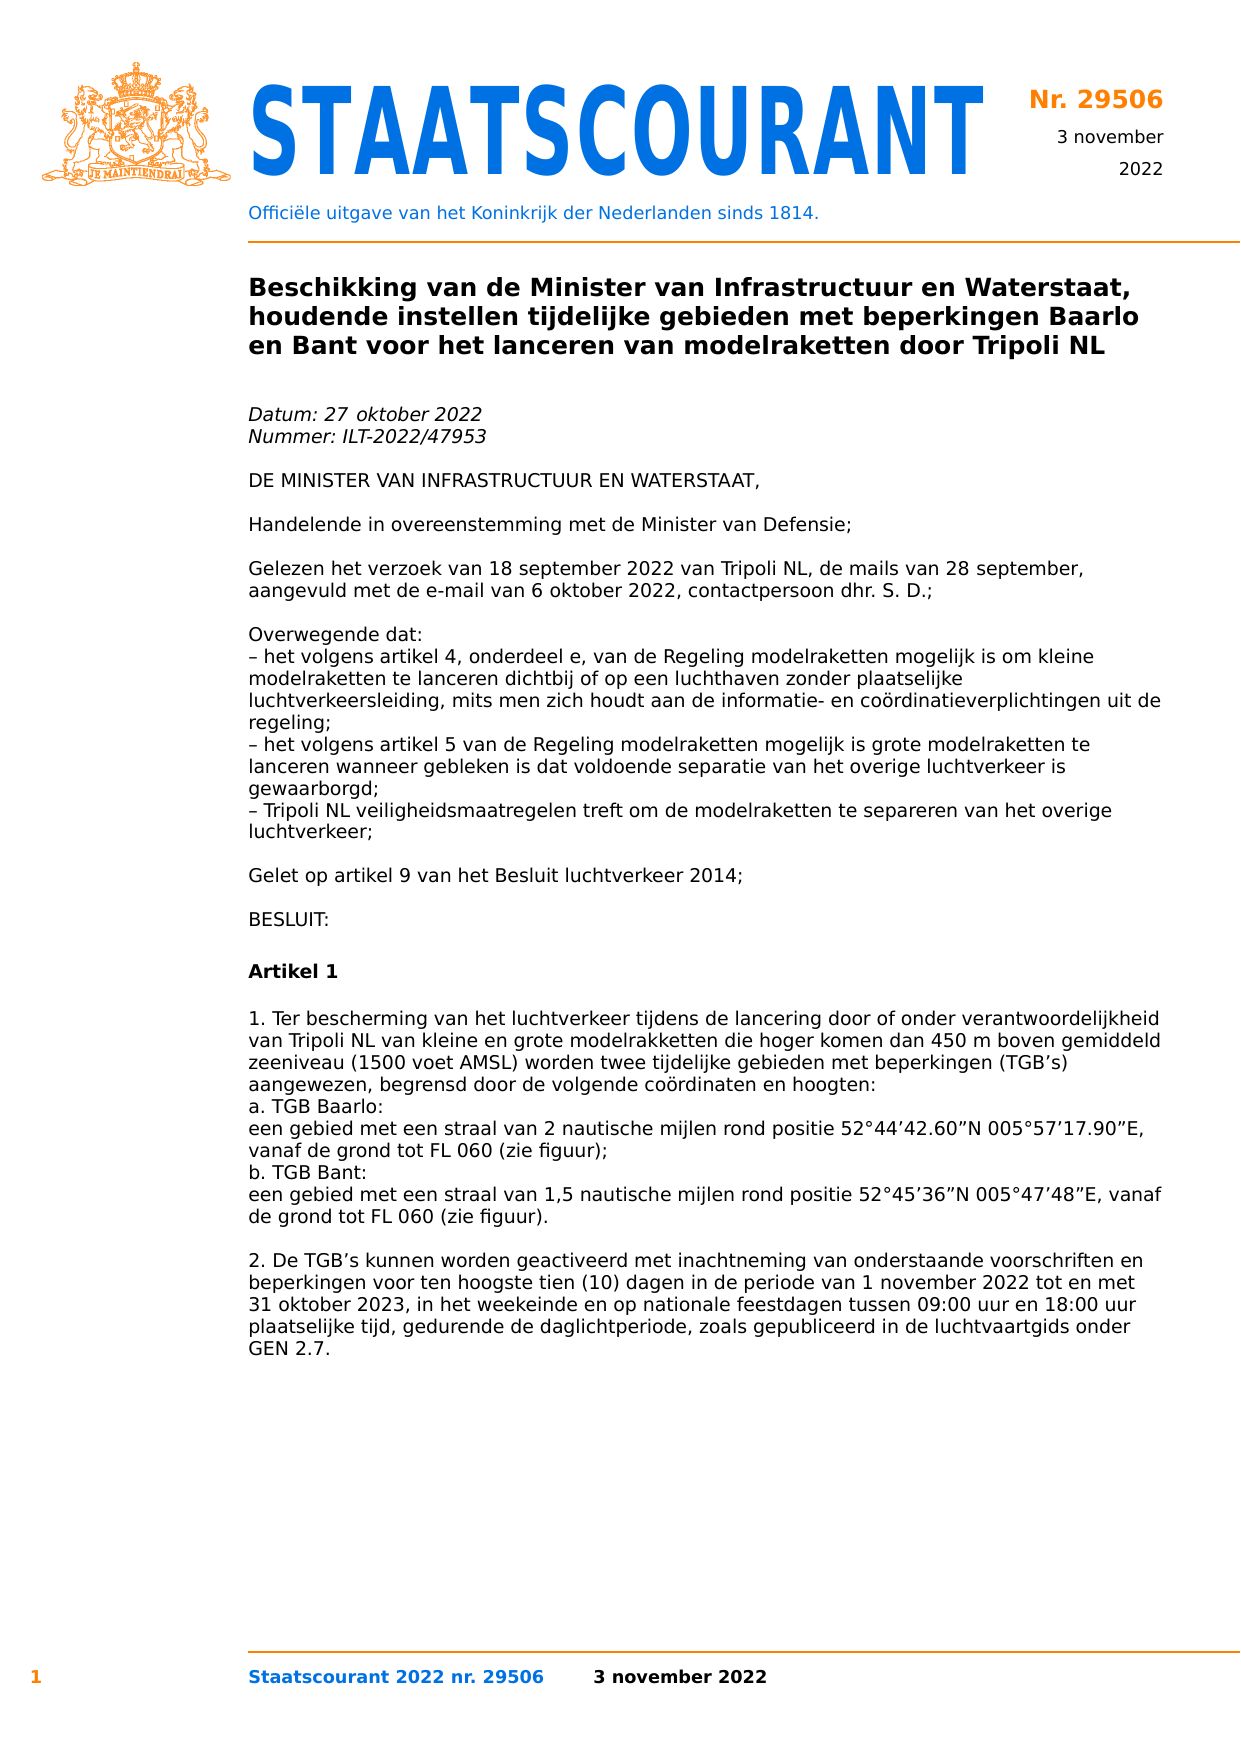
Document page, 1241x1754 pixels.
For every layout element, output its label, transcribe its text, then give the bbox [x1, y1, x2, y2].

text Handelende in overeenstemming met de Minister van Defensie; [248, 514, 1163, 536]
text – het volgens artikel 5 van de Regeling modelraketten mogelijk is grote modelraketten te lanceren wanneer gebleken is dat voldoende separatie van het overige luchtverkeer is gewaarborgd; [248, 733, 1163, 799]
text – Tripoli NL veiligheidsmaatregelen treft om de modelraketten te separeren van het overige luchtverkeer; [248, 799, 1163, 843]
text DE MINISTER VAN INFRASTRUCTUUR EN WATERSTAAT, [248, 470, 1163, 492]
table_header Nr. 29506 [998, 62, 1240, 121]
text Gelet op artikel 9 van het Besluit luchtverkeer 2014; [248, 865, 1163, 887]
text Gelezen het verzoek van 18 september 2022 van Tripoli NL, de mails van 28 september, aangevuld met de e-mail van 6 oktober 2022, contactpersoon dhr. S. D.; [248, 558, 1163, 602]
text – het volgens artikel 4, onderdeel e, van de Regeling modelraketten mogelijk is om kleine modelraketten te lanceren dichtbij of op een luchthaven zonder plaatselijke luchtverkeersleiding, mits men zich houdt aan de informatie- en coördinatieverplichtingen uit de regeling; [248, 646, 1163, 733]
picture [41, 62, 231, 186]
text een gebied met een straal van 2 nautische mijlen rond positie 52°44’42.60”N 005°57’17.90”E, vanaf de grond tot FL 060 (zie figuur); [248, 1118, 1163, 1162]
text BESLUIT: [248, 909, 1163, 931]
text a. TGB Baarlo: [248, 1096, 1163, 1118]
text een gebied met een straal van 1,5 nautische mijlen rond positie 52°45’36”N 005°47’48”E, vanaf de grond tot FL 060 (zie figuur). [248, 1184, 1163, 1228]
text 1. Ter bescherming van het luchtverkeer tijdens de lancering door of onder verantwoordelijkheid van Tripoli NL van kleine en grote modelrakketten die hoger komen dan 450 m boven gemiddeld zeeniveau (1500 voet AMSL) worden twee tijdelijke gebieden met beperkingen (TGB’s) aangewezen, begrensd door de volgende coördinaten en hoogten: [248, 1008, 1163, 1096]
table_cell Officiële uitgave van het Koninkrijk der Nederlanden sinds 1814. [248, 203, 1240, 241]
text b. TGB Bant: [248, 1162, 1163, 1184]
text Overwegende dat: [248, 624, 1163, 646]
text 2. De TGB’s kunnen worden geactiveerd met inachtneming van onderstaande voorschriften en beperkingen voor ten hoogste tien (10) dagen in de periode van 1 november 2022 tot en met 31 oktober 2023, in het weekeinde en op nationale feestdagen tussen 09:00 uur en 18:00 uur plaatselijke tijd, gedurende de daglichtperiode, zoals gepubliceerd in de luchtvaartgids onder GEN 2.7. [248, 1250, 1163, 1360]
text Nummer: ILT-2022/47953 [248, 426, 1163, 448]
table_header STAATSCOURANT [248, 62, 998, 203]
table_cell 3 november [998, 121, 1240, 153]
table_header [25, 62, 248, 241]
subtitle Beschikking van de Minister van Infrastructuur en Waterstaat, houdende instellen tijdelijke gebieden met beperkingen Baarlo en Bant voor het lanceren van modelraketten door Tripoli NL [248, 273, 1163, 361]
subtitle Artikel 1 [248, 961, 1163, 983]
table_cell 2022 [998, 153, 1240, 203]
text Datum: 27 oktober 2022 [248, 404, 1163, 426]
